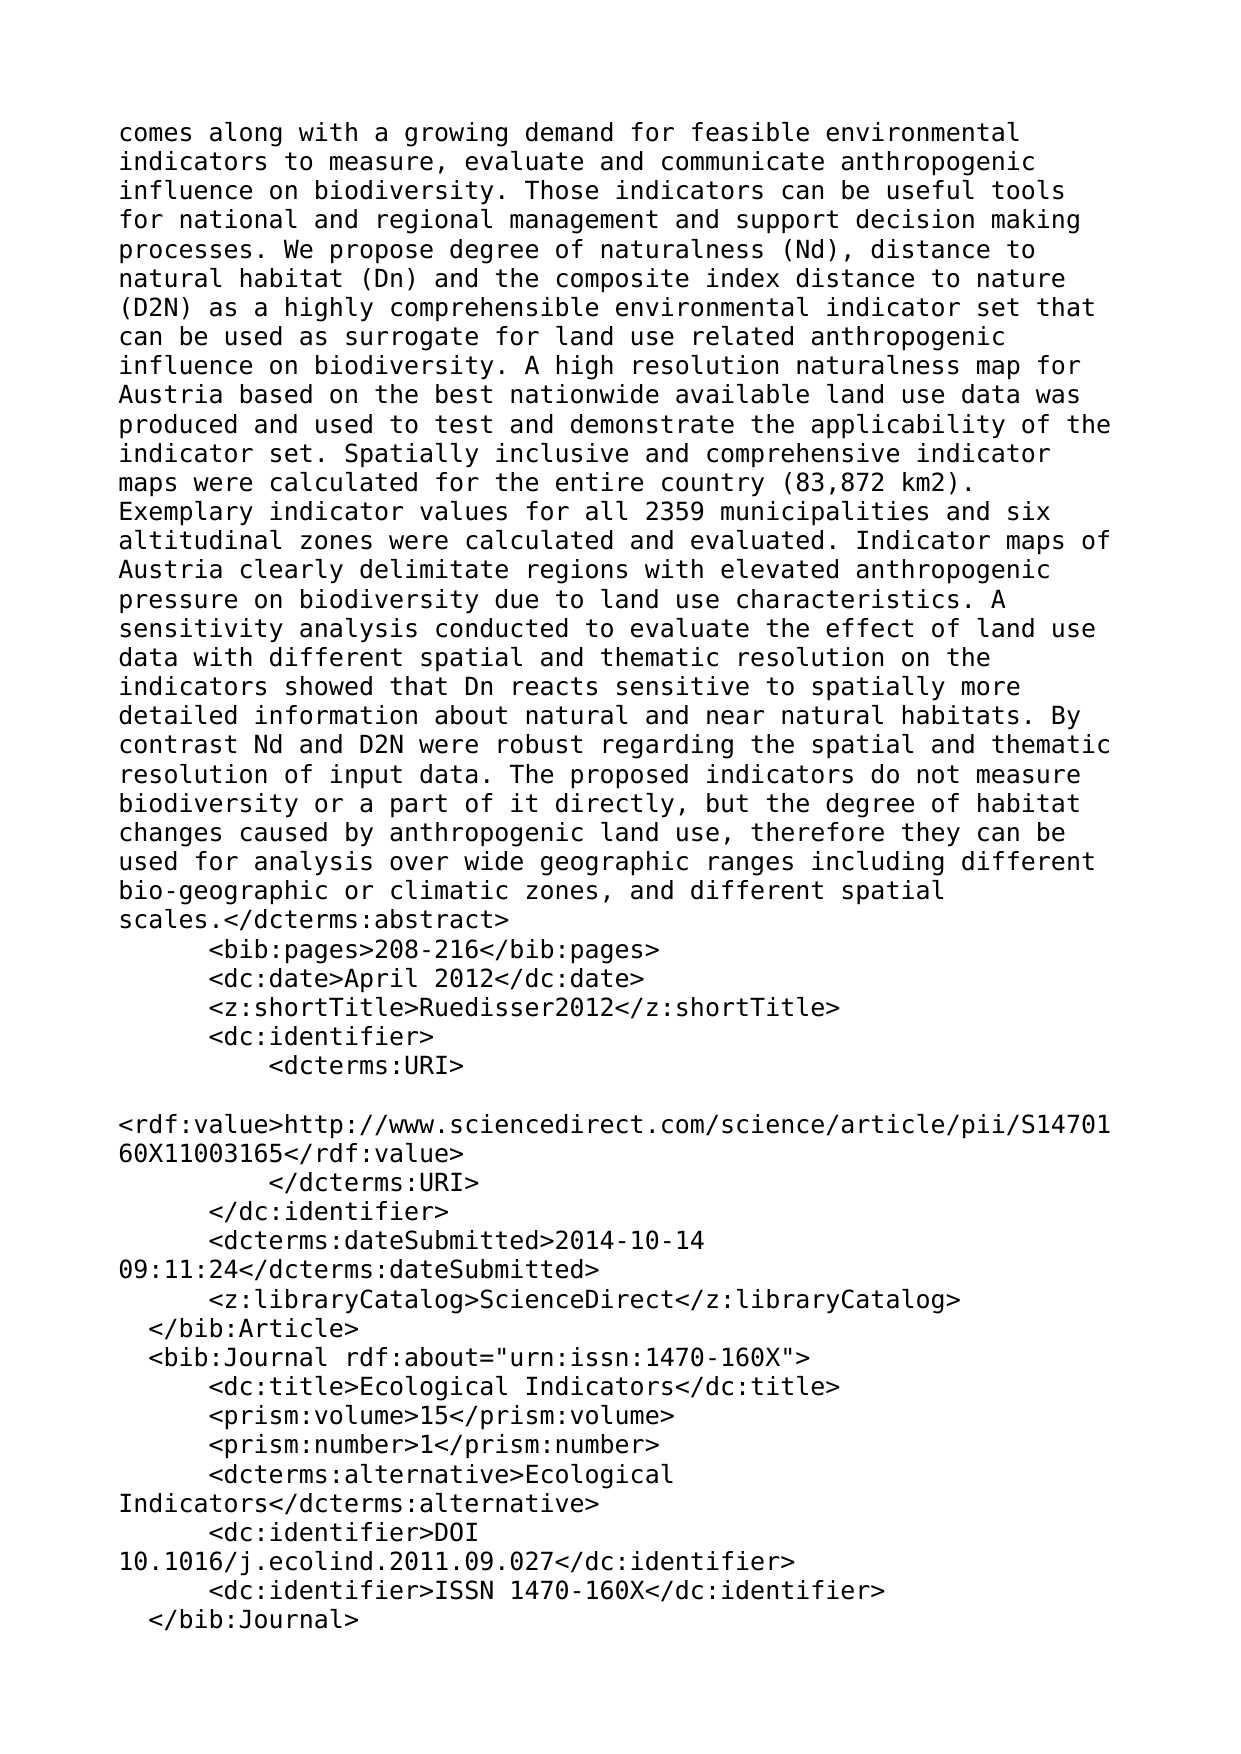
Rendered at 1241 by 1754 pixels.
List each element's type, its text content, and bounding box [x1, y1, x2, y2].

text comes along with a growing demand for feasible environmental indicators to measure, evaluate and communicate anthropogenic influence on biodiversity. Those indicators can be useful tools for national and regional management and support decision making processes. We propose degree of naturalness (Nd), distance to natural habitat (Dn) and the composite index distance to nature (D2N) as a highly comprehensible environmental indicator set that can be used as surrogate for land use related anthropogenic influence on biodiversity. A high resolution naturalness map for Austria based on the best nationwide available land use data was produced and used to test and demonstrate the applicability of the indicator set. Spatially inclusive and comprehensive indicator maps were calculated for the entire country (83,872 km2). Exemplary indicator values for all 2359 municipalities and six altitudinal zones were calculated and evaluated. Indicator maps of Austria clearly delimitate regions with elevated anthropogenic pressure on biodiversity due to land use characteristics. A sensitivity analysis conducted to evaluate the effect of land use data with different spatial and thematic resolution on the indicators showed that Dn reacts sensitive to spatially more detailed information about natural and near natural habitats. By contrast Nd and D2N were robust regarding the spatial and thematic resolution of input data. The proposed indicators do not measure biodiversity or a part of it directly, but the degree of habitat changes caused by anthropogenic land use, therefore they can be used for analysis over wide geographic ranges including different bio-geographic or climatic zones, and different spatial scales.</dcterms:abstract> <bib:pages>208-216</bib:pages> <dc:date>April 2012</dc:date> <z:shortTitle>Ruedisser2012</z:shortTitle> <dc:identifier> <dcterms:URI> <rdf:value>http://www.sciencedirect.com/science/article/pii/S1470160X11003165</rdf:value> </dcterms:URI> </dc:identifier> <dcterms:dateSubmitted>2014-10-14 09:11:24</dcterms:dateSubmitted> <z:libraryCatalog>ScienceDirect</z:libraryCatalog> </bib:Article> <bib:Journal rdf:about="urn:issn:1470-160X"> <dc:title>Ecological Indicators</dc:title> <prism:volume>15</prism:volume> <prism:number>1</prism:number> <dcterms:alternative>Ecological Indicators</dcterms:alternative> <dc:identifier>DOI 10.1016/j.ecolind.2011.09.027</dc:identifier> <dc:identifier>ISSN 1470-160X</dc:identifier> </bib:Journal> [118, 118, 1122, 1635]
